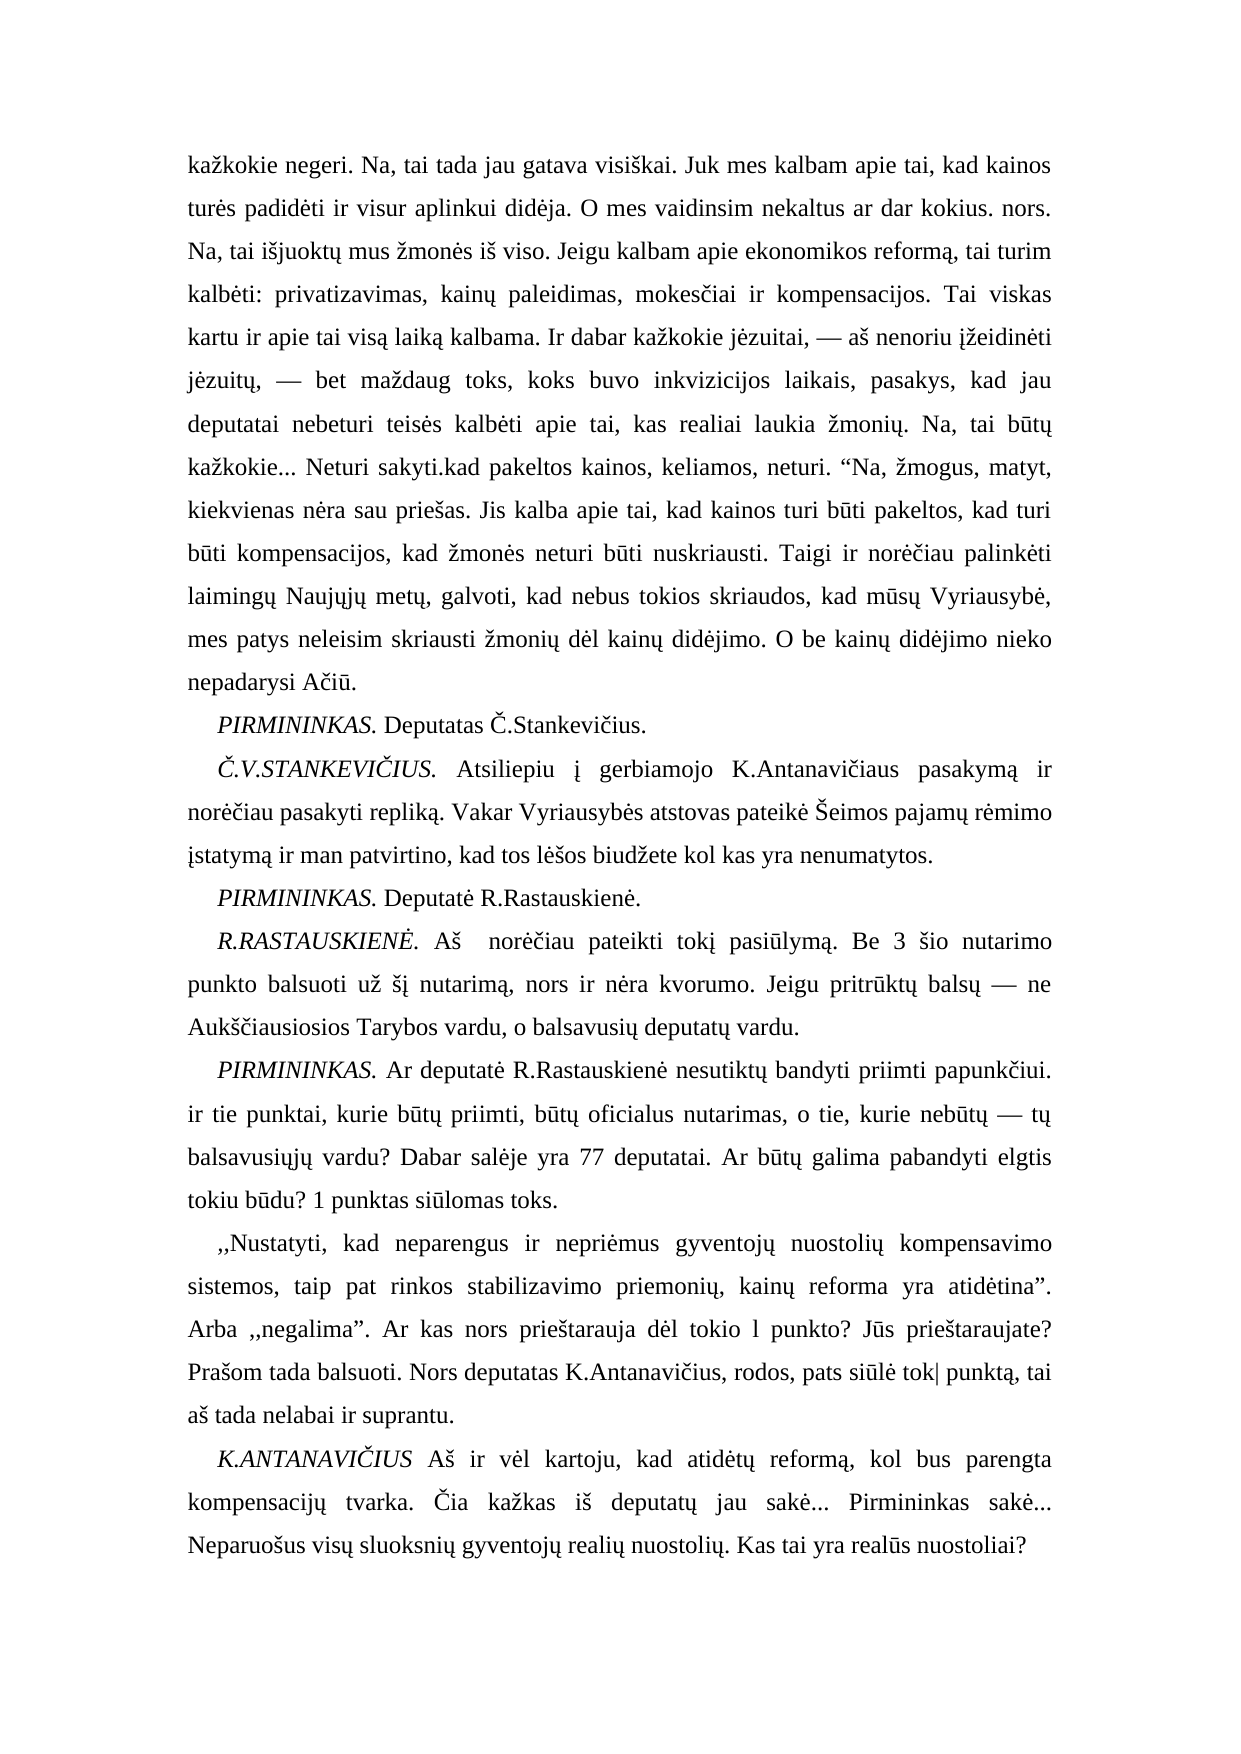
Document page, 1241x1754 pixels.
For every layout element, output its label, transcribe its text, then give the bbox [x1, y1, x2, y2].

text kažkokie negeri. Na, tai tada jau gatava visiškai. Juk mes kalbam apie tai, kad kainos turės padidėti ir visur aplinkui didėja. O mes vaidinsim nekaltus ar dar kokius. nors. Na, tai išjuoktų mus žmonės iš viso. Jeigu kalbam apie ekonomikos reformą, tai turim kalbėti: privatizavimas, kainų paleidimas, mokesčiai ir kompensacijos. Tai viskas kartu ir apie tai visą laiką kalbama. Ir dabar kažkokie jėzuitai, — aš nenoriu įžeidinėti jėzuitų, — bet maždaug toks, koks buvo inkvizicijos laikais, pasakys, kad jau deputatai nebeturi teisės kalbėti apie tai, kas realiai laukia žmonių. Na, tai būtų kažkokie... Neturi sakyti.kad pakeltos kainos, keliamos, neturi. “Na, žmogus, matyt, kiekvienas nėra sau priešas. Jis kalba apie tai, kad kainos turi būti pakeltos, kad turi būti kompensacijos, kad žmonės neturi būti nuskriausti. Taigi ir norėčiau palinkėti laimingų Naujųjų metų, galvoti, kad nebus tokios skriaudos, kad mūsų Vyriausybė, mes patys neleisim skriausti žmonių dėl kainų didėjimo. O be kainų didėjimo nieko nepadarysi Ačiū. [187, 150, 1053, 696]
text R.RASTAUSKIENĖ. Aš norėčiau pateikti tokį pasiūlymą. Be 3 šio nutarimo punkto balsuoti už šį nutarimą, nors ir nėra kvorumo. Jeigu pritrūktų balsų — ne Aukščiausiosios Tarybos vardu, o balsavusių deputatų vardu. [187, 926, 1053, 1041]
text Č.V.STANKEVIČIUS. Atsiliepiu į gerbiamojo K.Antanavičiaus pasakymą ir norėčiau pasakyti repliką. Vakar Vyriausybės atstovas pateikė Šeimos pajamų rėmimo įstatymą ir man patvirtino, kad tos lėšos biudžete kol kas yra nenumatytos. [187, 754, 1053, 869]
text PIRMININKAS. Deputatas Č.Stankevičius. [187, 711, 1053, 739]
text ,,Nustatyti, kad neparengus ir nepriėmus gyventojų nuostolių kompensavimo sistemos, taip pat rinkos stabilizavimo priemonių, kainų reforma yra atidėtina”. Arba ,,negalima”. Ar kas nors prieštarauja dėl tokio l punkto? Jūs prieštaraujate? Prašom tada balsuoti. Nors deputatas K.Antanavičius, rodos, pats siūlė tok| punktą, tai aš tada nelabai ir suprantu. [187, 1228, 1053, 1429]
text K.ANTANAVIČIUS Aš ir vėl kartoju, kad atidėtų reformą, kol bus parengta kompensacijų tvarka. Čia kažkas iš deputatų jau sakė... Pirmininkas sakė... Neparuošus visų sluoksnių gyventojų realių nuostolių. Kas tai yra realūs nuostoliai? [187, 1444, 1053, 1559]
text PIRMININKAS. Deputatė R.Rastauskienė. [187, 883, 1053, 912]
text PIRMININKAS. Ar deputatė R.Rastauskienė nesutiktų bandyti priimti papunkčiui. ir tie punktai, kurie būtų priimti, būtų oficialus nutarimas, o tie, kurie nebūtų — tų balsavusiųjų vardu? Dabar salėje yra 77 deputatai. Ar būtų galima pabandyti elgtis tokiu būdu? 1 punktas siūlomas toks. [187, 1056, 1053, 1214]
